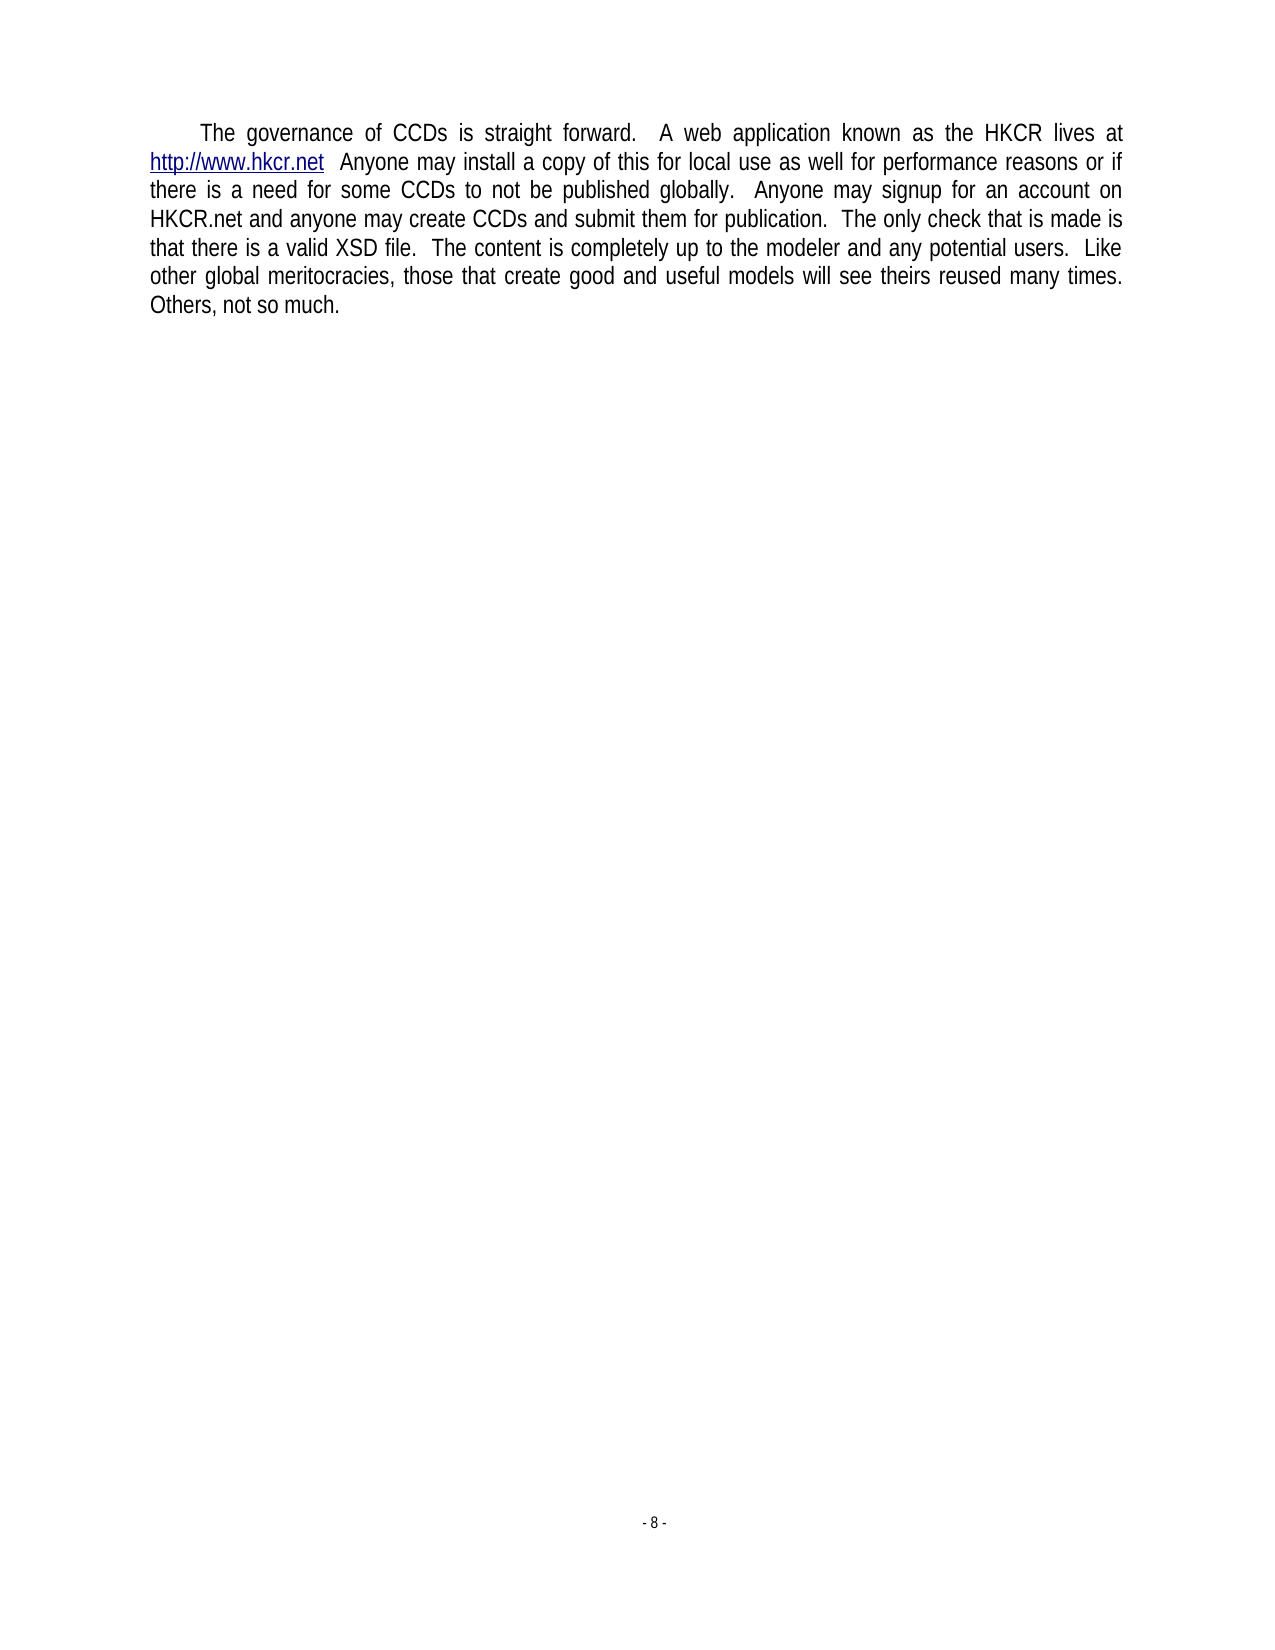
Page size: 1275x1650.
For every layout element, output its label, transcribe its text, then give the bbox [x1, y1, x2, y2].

text The governance of CCDs is straight forward. A web application known as the HKCR lives at http://www.hkcr.net Anyone may install a copy of this for local use as well for performance reasons or if there is a need for some CCDs to not be published globally. Anyone may signup for an account on HKCR.net and anyone may create CCDs and submit them for publication. The only check that is made is that there is a valid XSD file. The content is completely up to the modeler and any potential users. Like other global meritocracies, those that create good and useful models will see theirs reused many times. Others, not so much. [150, 118, 1125, 319]
